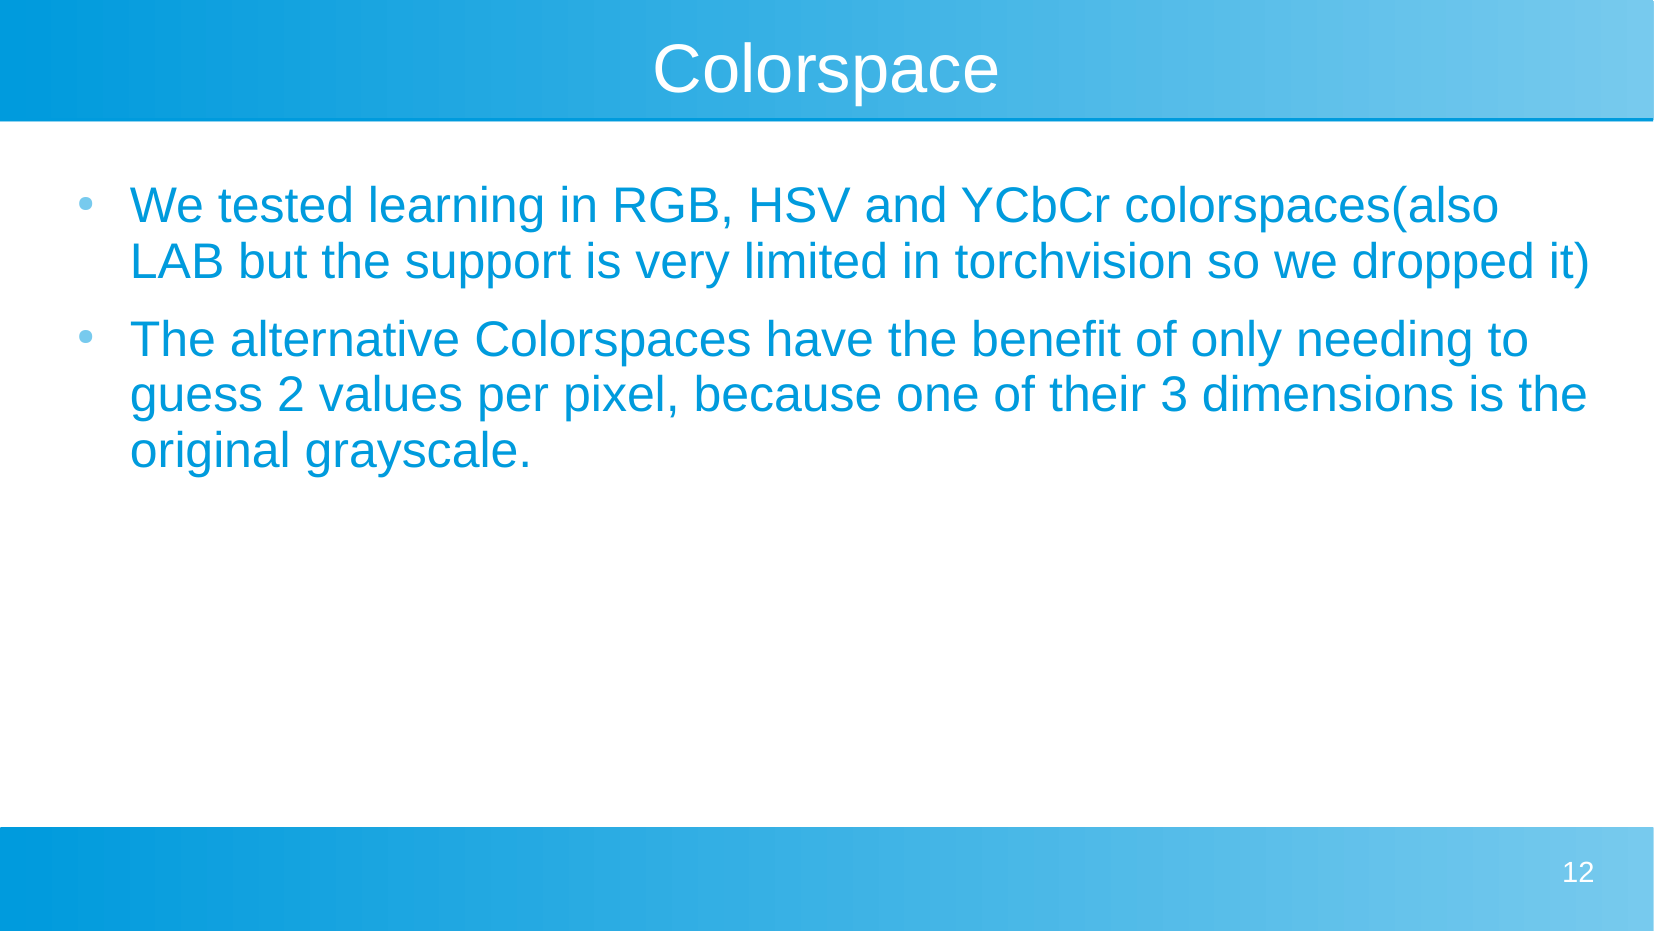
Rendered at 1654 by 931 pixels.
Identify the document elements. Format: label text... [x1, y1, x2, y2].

list We tested learning in RGB, HSV and YCbCr colorspaces(also LAB but the support is very limited in torchvision so we dropped it) The alternative Colorspaces have the benefit of only needing to guess 2 values per pixel, because one of their 3 dimensions is the original grayscale. [59, 177, 1595, 768]
title Colorspace [59, 29, 1595, 108]
